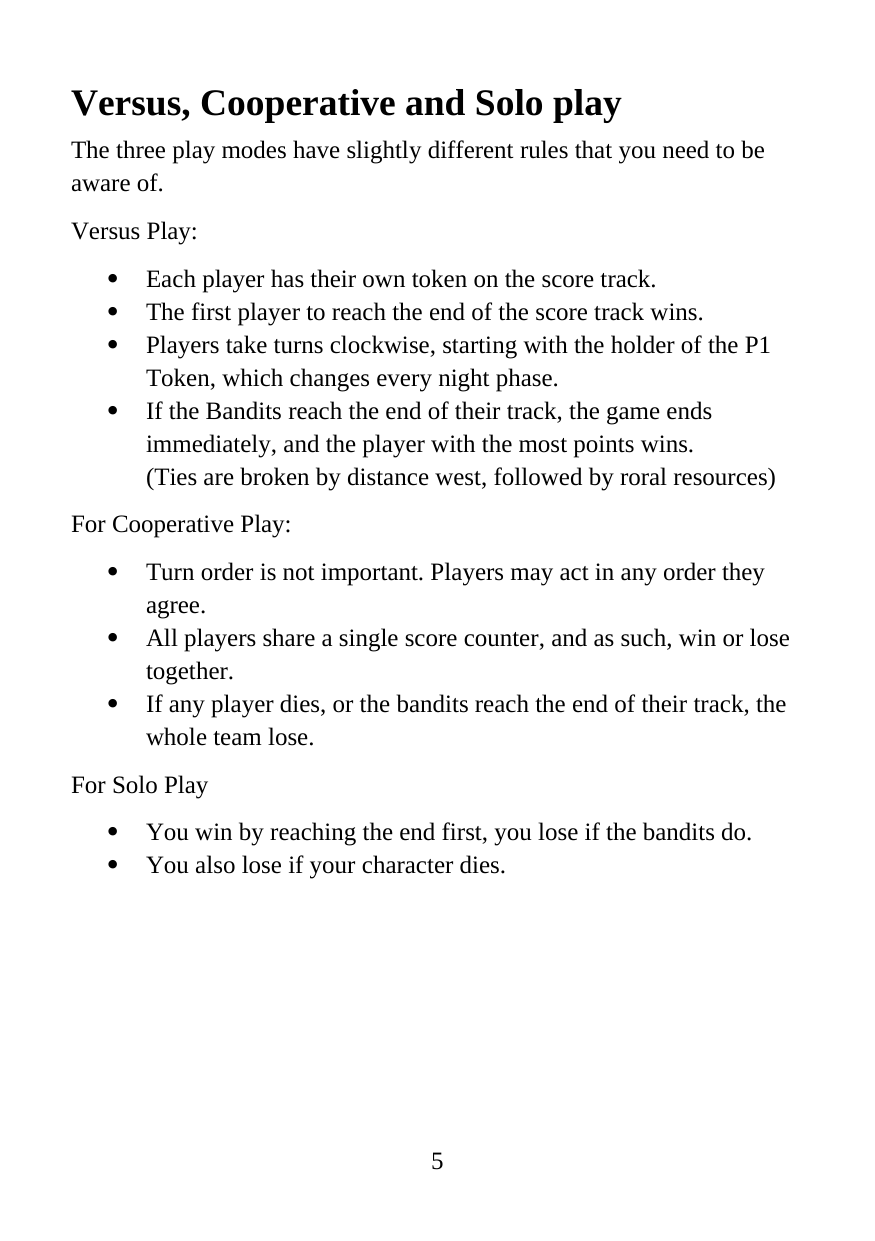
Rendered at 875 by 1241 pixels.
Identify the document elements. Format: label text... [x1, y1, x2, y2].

list The first player to reach the end of the score track wins. [108, 297, 803, 326]
text For Cooperative Play: [71, 509, 803, 538]
list You win by reaching the end first, you lose if the bandits do. [108, 817, 803, 846]
list Turn order is not important. Players may act in any order they agree. [108, 557, 803, 619]
list If any player dies, or the bandits reach the end of their track, the whole team lose. [108, 689, 803, 751]
list Each player has their own token on the score track. [108, 264, 803, 292]
text The three play modes have slightly different rules that you need to be aware of. [71, 136, 803, 197]
text For Solo Play [71, 770, 803, 798]
subtitle Versus, Cooperative and Solo play [71, 80, 803, 123]
list If the Bandits reach the end of their track, the game ends immediately, and the player with the most points wins. (Ties are broken by distance west, followed by roral resources) [108, 396, 803, 491]
list You also lose if your character dies. [108, 850, 803, 879]
list Players take turns clockwise, starting with the holder of the P1 Token, which changes every night phase. [108, 330, 803, 392]
list All players share a single score counter, and as such, win or lose together. [108, 623, 803, 685]
text Versus Play: [71, 216, 803, 245]
